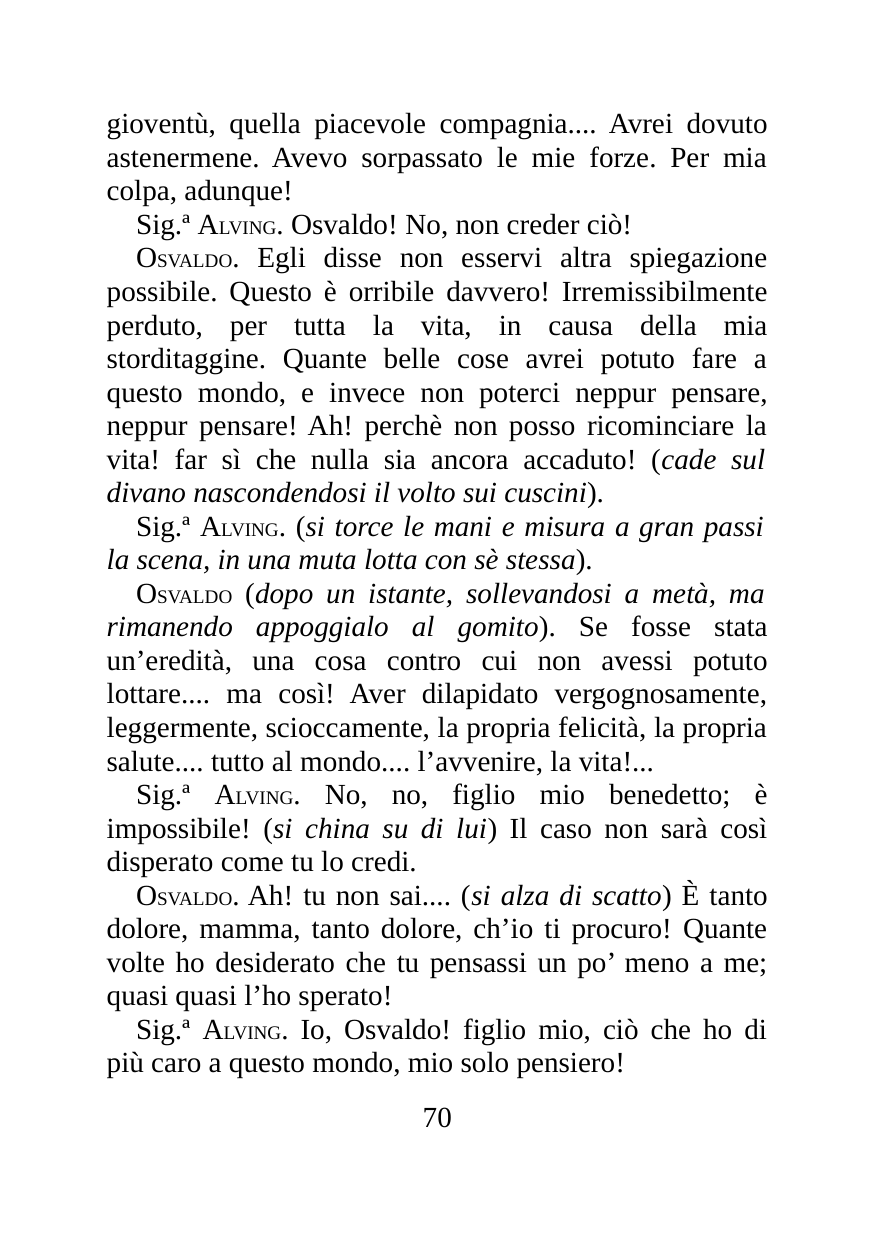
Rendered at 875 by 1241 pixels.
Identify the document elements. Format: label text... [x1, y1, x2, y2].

text Sig.ª Alving. (si torce le mani e misura a gran passi la scena, in una muta lotta con sè stessa). [106, 509, 768, 576]
text Osvaldo. Ah! tu non sai.... (si alza di scatto) È tanto dolore, mamma, tanto dolore, ch’io ti procuro! Quante volte ho desiderato che tu pensassi un po’ meno a me; quasi quasi l’ho sperato! [106, 878, 768, 1012]
text Sig.ª Alving. No, no, figlio mio benedetto; è impossibile! (si china su di lui) Il caso non sarà così disperato come tu lo credi. [106, 777, 768, 878]
text Sig.ª Alving. Io, Osvaldo! figlio mio, ciò che ho di più caro a questo mondo, mio solo pensiero! [106, 1012, 768, 1079]
text gioventù, quella piacevole compagnia.... Avrei dovuto astenermene. Avevo sorpassato le mie forze. Per mia colpa, adunque! [106, 106, 768, 207]
text Osvaldo (dopo un istante, sollevandosi a metà, ma rimanendo appoggialo al gomito). Se fosse stata un’eredità, una cosa contro cui non avessi potuto lottare.... ma così! Aver dilapidato vergognosamente, leggermente, scioccamente, la propria felicità, la propria salute.... tutto al mondo.... l’avvenire, la vita!... [106, 576, 768, 777]
text Sig.ª Alving. Osvaldo! No, non creder ciò! [106, 207, 768, 241]
text Osvaldo. Egli disse non esservi altra spiegazione possibile. Questo è orribile davvero! Irremissibilmente perduto, per tutta la vita, in causa della mia storditaggine. Quante belle cose avrei potuto fare a questo mondo, e invece non poterci neppur pensare, neppur pensare! Ah! perchè non posso ricominciare la vita! far sì che nulla sia ancora accaduto! (cade sul divano nascondendosi il volto sui cuscini). [106, 241, 768, 509]
